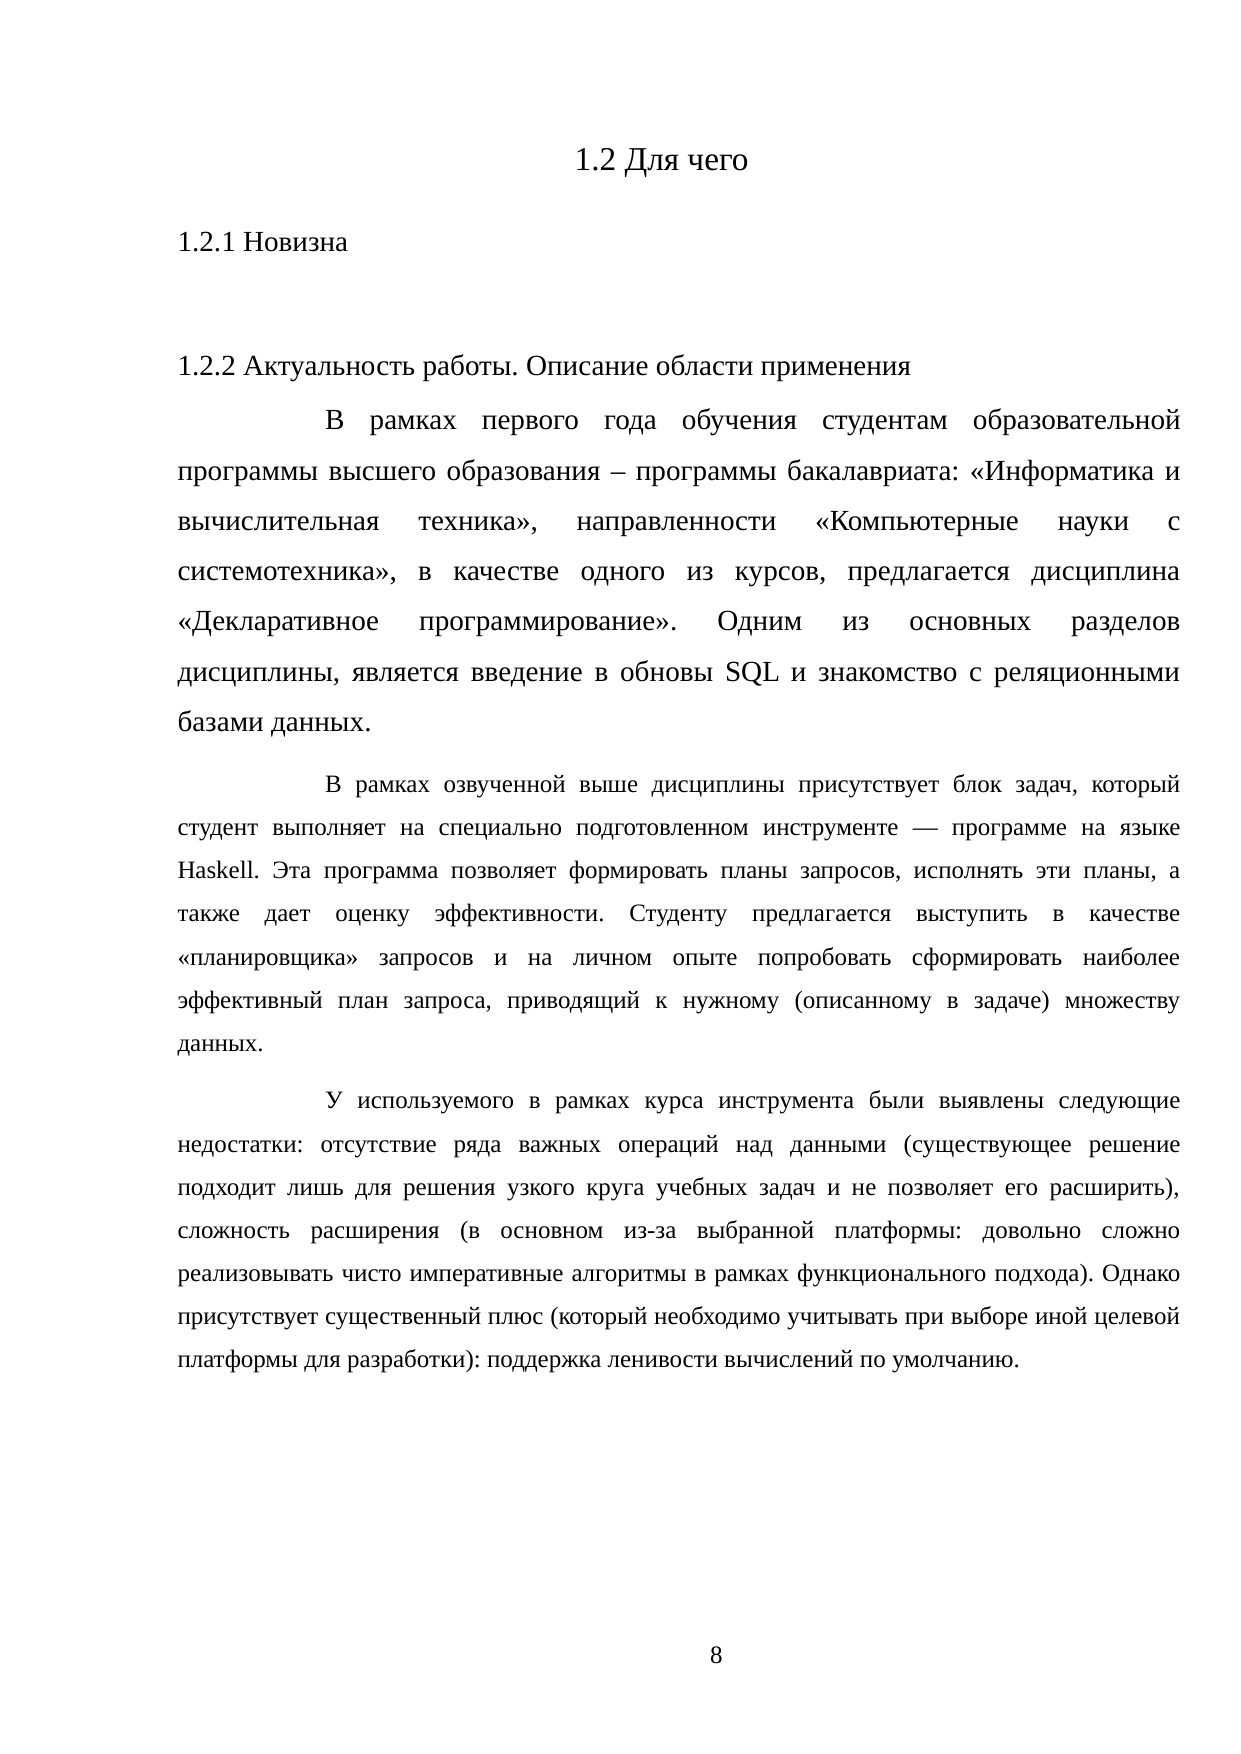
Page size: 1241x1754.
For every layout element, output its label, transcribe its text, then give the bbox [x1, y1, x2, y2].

subtitle 1.2.1 Новизна [177, 224, 1181, 258]
subtitle 1.2 Для чего [177, 139, 1146, 177]
text В рамках озвученной выше дисциплины присутствует блок задач, который студент выполняет на специально подготовленном инструменте — программе на языке Haskell. Эта программа позволяет формировать планы запросов, исполнять эти планы, а также дает оценку эффективности. Студенту предлагается выступить в качестве «планировщика» запросов и на личном опыте попробовать сформировать наиболее эффективный план запроса, приводящий к нужному (описанному в задаче) множеству данных. [177, 769, 1181, 1057]
subtitle 1.2.2 Актуальность работы. Описание области применения [177, 348, 1181, 382]
text В рамках первого года обучения студентам образовательной программы высшего образования – программы бакалавриата: «Информатика и вычислительная техника», направленности «Компьютерные науки с системотехника», в качестве одного из курсов, предлагается дисциплина «Декларативное программирование». Одним из основных разделов дисциплины, является введение в обновы SQL и знакомство с реляционными базами данных. [177, 402, 1181, 738]
text У используемого в рамках курса инструмента были выявлены следующие недостатки: отсутствие ряда важных операций над данными (существующее решение подходит лишь для решения узкого круга учебных задач и не позволяет его расширить), сложность расширения (в основном из-за выбранной платформы: довольно сложно реализовывать чисто императивные алгоритмы в рамках функционального подхода). Однако присутствует существенный плюс (который необходимо учитывать при выборе иной целевой платформы для разработки): поддержка ленивости вычислений по умолчанию. [177, 1086, 1181, 1373]
